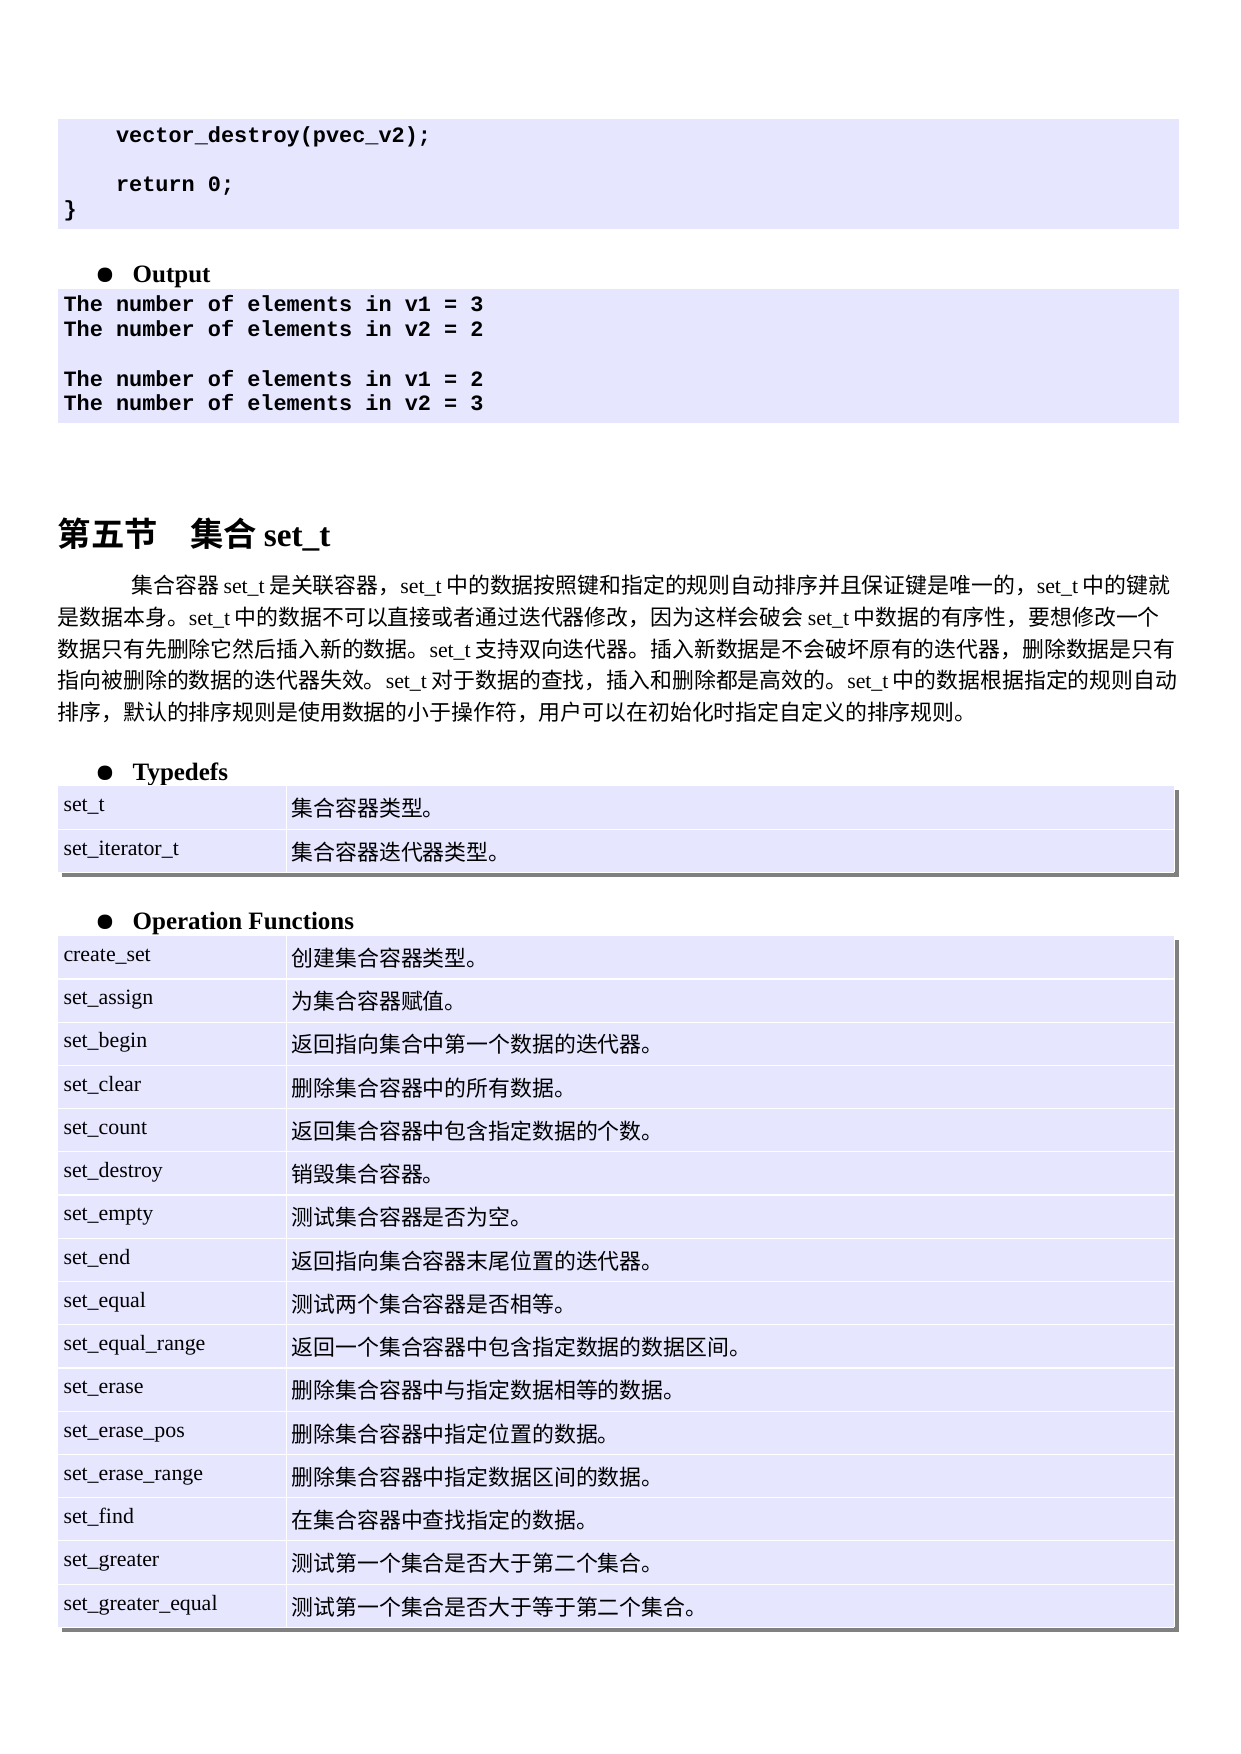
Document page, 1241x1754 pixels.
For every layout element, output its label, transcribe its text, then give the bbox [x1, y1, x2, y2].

table_cell 删除集合容器中与指定数据相等的数据。 [287, 1369, 1174, 1411]
text 集合容器set_t是关联容器，set_t中的数据按照键和指定的规则自动排序并且保证键是唯一的，set_t中的键就是数据本身。set_t中的数据不可以直接或者通过迭代器修改，因为这样会破会set_t中数据的有序性，要想修改一个数据只有先删除它然后插入新的数据。set_t支持双向迭代器。插入新数据是不会破坏原有的迭代器，删除数据是只有指向被删除的数据的迭代器失效。set_t对于数据的查找，插入和删除都是高效的。set_t中的数据根据指定的规则自动排序，默认的排序规则是使用数据的小于操作符，用户可以在初始化时指定自定义的排序规则。 [57, 568, 1179, 727]
table_cell 删除集合容器中指定位置的数据。 [287, 1412, 1174, 1454]
table_cell set_erase_pos [58, 1412, 286, 1454]
table_cell set_end [58, 1239, 286, 1281]
table_header set_t [58, 786, 286, 829]
table_cell set_equal [58, 1282, 286, 1324]
table_cell 销毁集合容器。 [287, 1152, 1174, 1194]
subtitle 集合set_t [57, 508, 1179, 556]
table_header vector_destroy(pvec_v2); return 0; } [58, 119, 1179, 229]
table_cell set_erase [58, 1369, 286, 1411]
table_cell 集合容器迭代器类型。 [287, 830, 1174, 872]
table_cell 返回集合容器中包含指定数据的个数。 [287, 1109, 1174, 1151]
table_cell 返回一个集合容器中包含指定数据的数据区间。 [287, 1325, 1174, 1367]
table_cell 测试第一个集合是否大于等于第二个集合。 [287, 1585, 1174, 1627]
table_cell 测试集合容器是否为空。 [287, 1196, 1174, 1238]
table_cell 测试两个集合容器是否相等。 [287, 1282, 1174, 1324]
table_cell set_greater [58, 1541, 286, 1584]
table_cell set_begin [58, 1023, 286, 1065]
table_cell 为集合容器赋值。 [287, 980, 1174, 1022]
table_cell 测试第一个集合是否大于第二个集合。 [287, 1541, 1174, 1584]
table_cell 在集合容器中查找指定的数据。 [287, 1498, 1174, 1540]
table_cell 返回指向集合中第一个数据的迭代器。 [287, 1023, 1174, 1065]
table_header The number of elements in v1 = 3 The number of elements in v2 = 2 The number of elements in v1 = 2 The number of elements in v2 = 3 [58, 289, 1179, 423]
table_cell set_erase_range [58, 1455, 286, 1497]
table_cell set_clear [58, 1066, 286, 1108]
table_header 集合容器类型。 [287, 786, 1174, 829]
table_cell set_empty [58, 1196, 286, 1238]
table_cell set_iterator_t [58, 830, 286, 872]
list Output [95, 259, 1179, 287]
table_cell set_destroy [58, 1152, 286, 1194]
table_cell set_equal_range [58, 1325, 286, 1367]
table_cell set_assign [58, 980, 286, 1022]
table_header create_set [58, 936, 286, 978]
table_cell 返回指向集合容器末尾位置的迭代器。 [287, 1239, 1174, 1281]
table_cell set_find [58, 1498, 286, 1540]
list Typedefs [95, 757, 1179, 785]
list Operation Functions [95, 906, 1179, 935]
table_cell set_count [58, 1109, 286, 1151]
table_cell set_greater_equal [58, 1585, 286, 1627]
table_cell 删除集合容器中的所有数据。 [287, 1066, 1174, 1108]
table_cell 删除集合容器中指定数据区间的数据。 [287, 1455, 1174, 1497]
table_header 创建集合容器类型。 [287, 936, 1174, 978]
